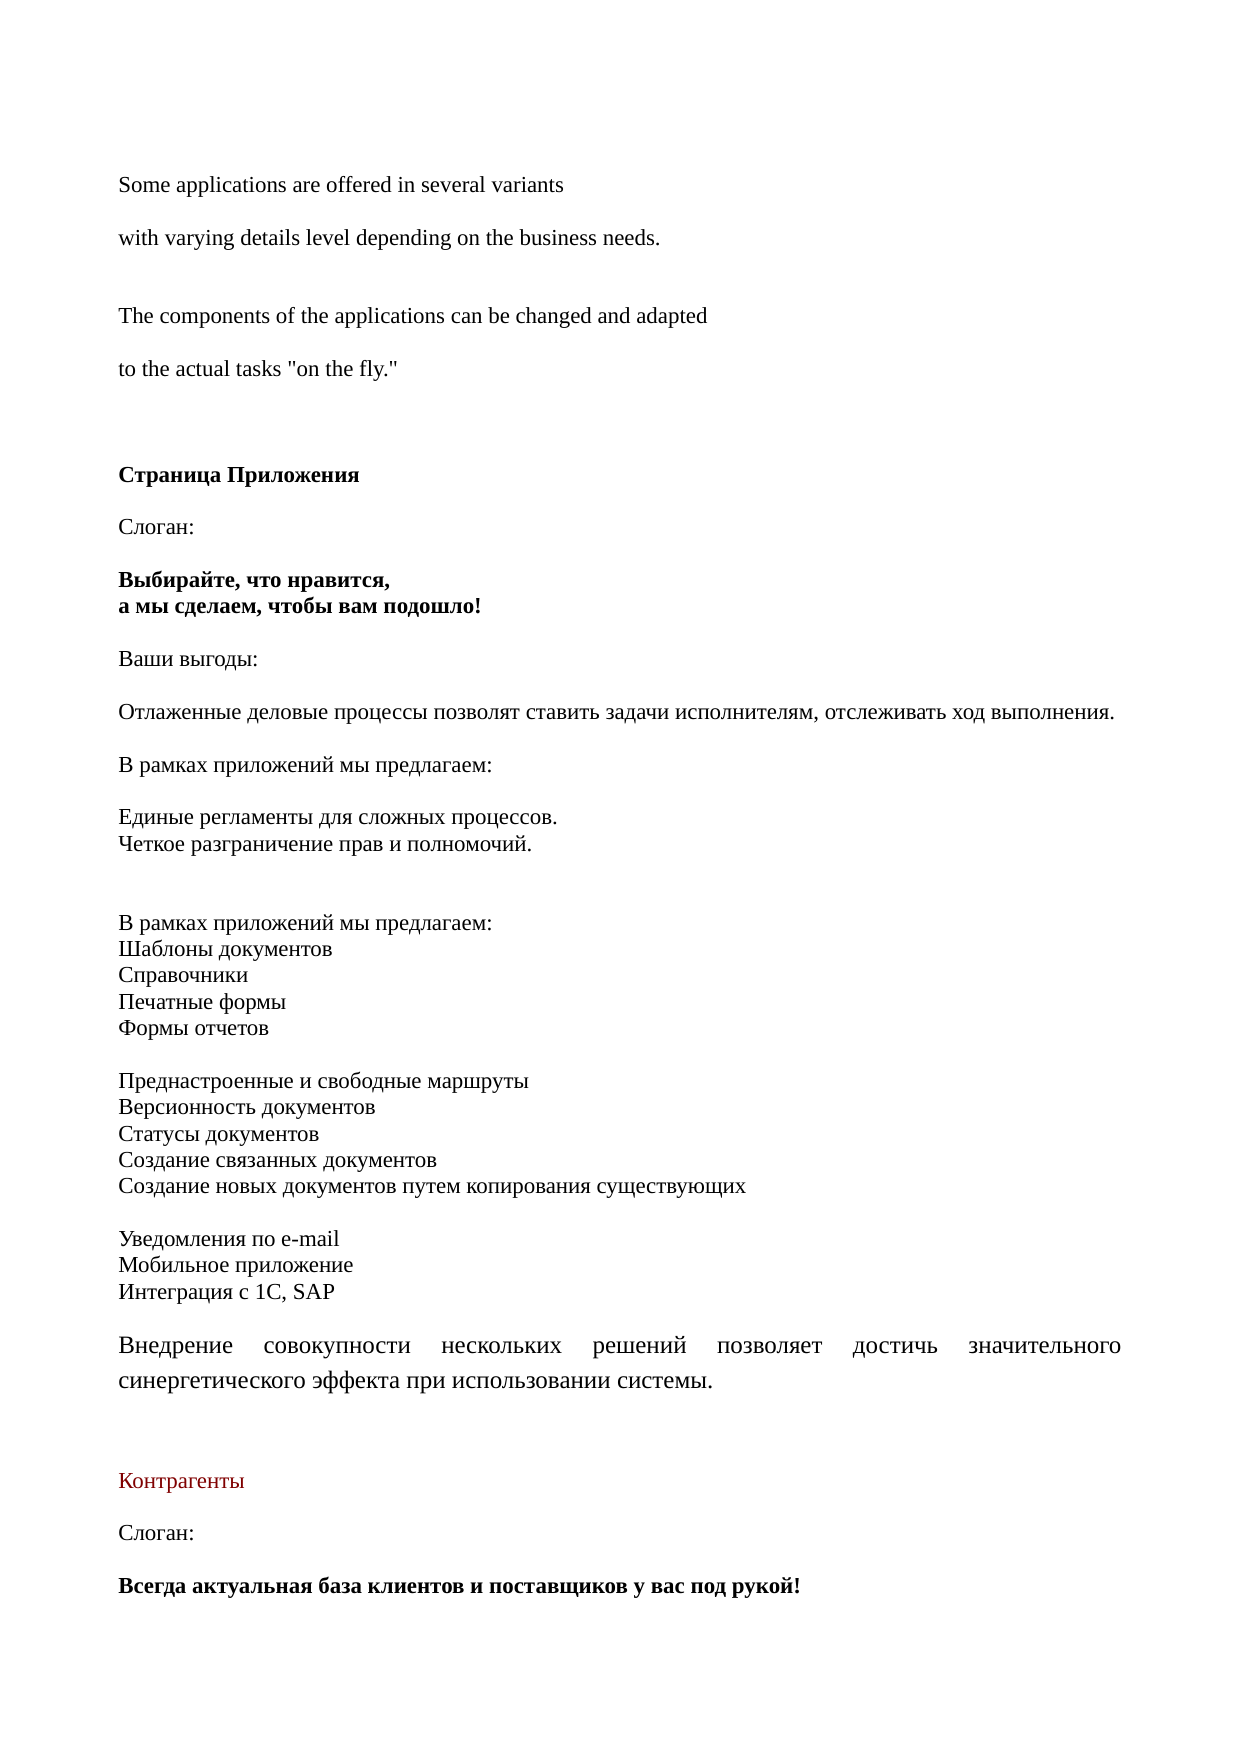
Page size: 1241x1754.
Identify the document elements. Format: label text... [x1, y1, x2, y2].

text Мобильное приложение [118, 1251, 1122, 1278]
text В рамках приложений мы предлагаем: [118, 909, 1122, 935]
text Шаблоны документов [118, 935, 1122, 961]
text Четкое разграничение прав и полномочий. [118, 830, 1122, 856]
text а мы сделаем, чтобы вам подошло! [118, 592, 1122, 619]
text Контрагенты [118, 1467, 1122, 1493]
text Создание новых документов путем копирования существующих [118, 1172, 1122, 1199]
text Интеграция с 1С, SAP [118, 1278, 1122, 1304]
text В рамках приложений мы предлагаем: [118, 751, 1122, 777]
text Преднастроенные и свободные маршруты [118, 1067, 1122, 1093]
text Some applications are offered in several variants [118, 171, 1122, 197]
text Формы отчетов [118, 1014, 1122, 1041]
text Всегда актуальная база клиентов и поставщиков у вас под рукой! [118, 1572, 1122, 1598]
text Статусы документов [118, 1119, 1122, 1146]
text Слоган: [118, 513, 1122, 540]
text Версионность документов [118, 1093, 1122, 1119]
text Справочники [118, 961, 1122, 988]
text Отлаженные деловые процессы позволят ставить задачи исполнителям, отслеживать ход выполнения. [118, 698, 1122, 724]
text Ваши выгоды: [118, 645, 1122, 672]
text Печатные формы [118, 988, 1122, 1014]
text Выбирайте, что нравится, [118, 566, 1122, 592]
text Создание связанных документов [118, 1146, 1122, 1172]
text Единые регламенты для сложных процессов. [118, 803, 1122, 830]
text Уведомления по e-mail [118, 1225, 1122, 1251]
text with varying details level depending on the business needs. [118, 223, 1122, 250]
text to the actual tasks "on the fly." [118, 355, 1122, 382]
text The components of the applications can be changed and adapted [118, 303, 1122, 329]
text Слоган: [118, 1519, 1122, 1546]
text Страница Приложения [118, 461, 1122, 487]
text Внедрение совокупности нескольких решений позволяет достичь значительного синергетического эффекта при использовании системы. [118, 1330, 1122, 1394]
